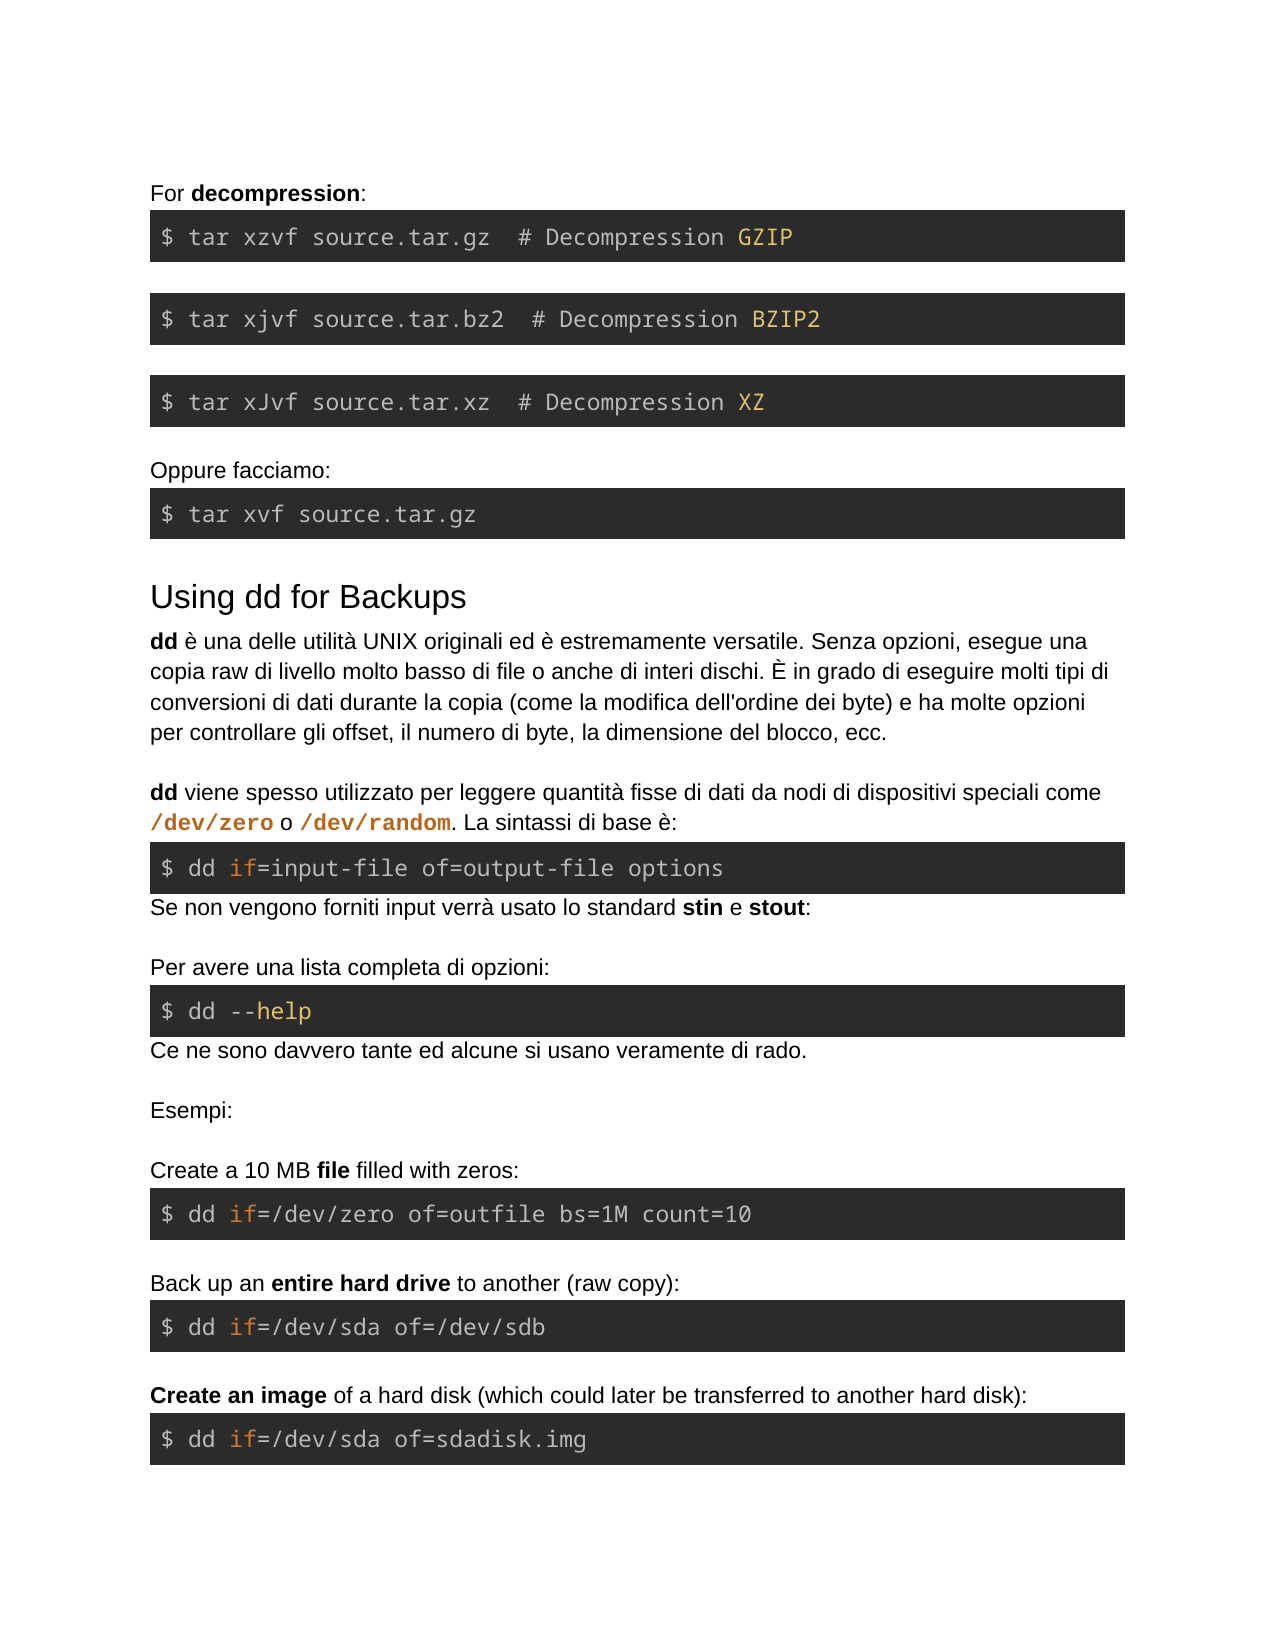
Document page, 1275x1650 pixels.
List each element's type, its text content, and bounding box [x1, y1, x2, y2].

table_header $ tar xvf source.tar.gz [150, 488, 1125, 539]
table_header $ dd if=/dev/zero of=outfile bs=1M count=10 [150, 1188, 1125, 1240]
text Se non vengono forniti input verrà usato lo standard stin e stout: [150, 894, 1125, 920]
text Ce ne sono davvero tante ed alcune si usano veramente di rado. [150, 1037, 1125, 1063]
text Back up an entire hard drive to another (raw copy): [150, 1270, 1125, 1296]
table_header $ dd --help [150, 985, 1125, 1037]
subtitle Using dd for Backups [150, 577, 1125, 616]
text dd viene spesso utilizzato per leggere quantità fisse di dati da nodi di dispositivi speciali come /dev/zero o /dev/random. La sintassi di base è: [150, 779, 1125, 838]
table_header $ dd if=input-file of=output-file options [150, 842, 1125, 894]
text For decompression: [150, 180, 1125, 207]
table_header $ tar xjvf source.tar.bz2 # Decompression BZIP2 [150, 293, 1125, 345]
text Per avere una lista completa di opzioni: [150, 954, 1125, 981]
table_header $ dd if=/dev/sda of=sdadisk.img [150, 1413, 1125, 1465]
table_header $ dd if=/dev/sda of=/dev/sdb [150, 1300, 1125, 1352]
table_header $ tar xzvf source.tar.gz # Decompression GZIP [150, 210, 1125, 262]
table_header $ tar xJvf source.tar.xz # Decompression XZ [150, 375, 1125, 427]
text Create a 10 MB file filled with zeros: [150, 1157, 1125, 1184]
text dd è una delle utilità UNIX originali ed è estremamente versatile. Senza opzioni, esegue una copia raw di livello molto basso di file o anche di interi dischi. È in grado di eseguire molti tipi di conversioni di dati durante la copia (come la modifica dell'ordine dei byte) e ha molte opzioni per controllare gli offset, il numero di byte, la dimensione del blocco, ecc. [150, 628, 1125, 745]
text Create an image of a hard disk (which could later be transferred to another hard disk): [150, 1382, 1125, 1409]
text Esempi: [150, 1097, 1125, 1123]
text Oppure facciamo: [150, 457, 1125, 484]
